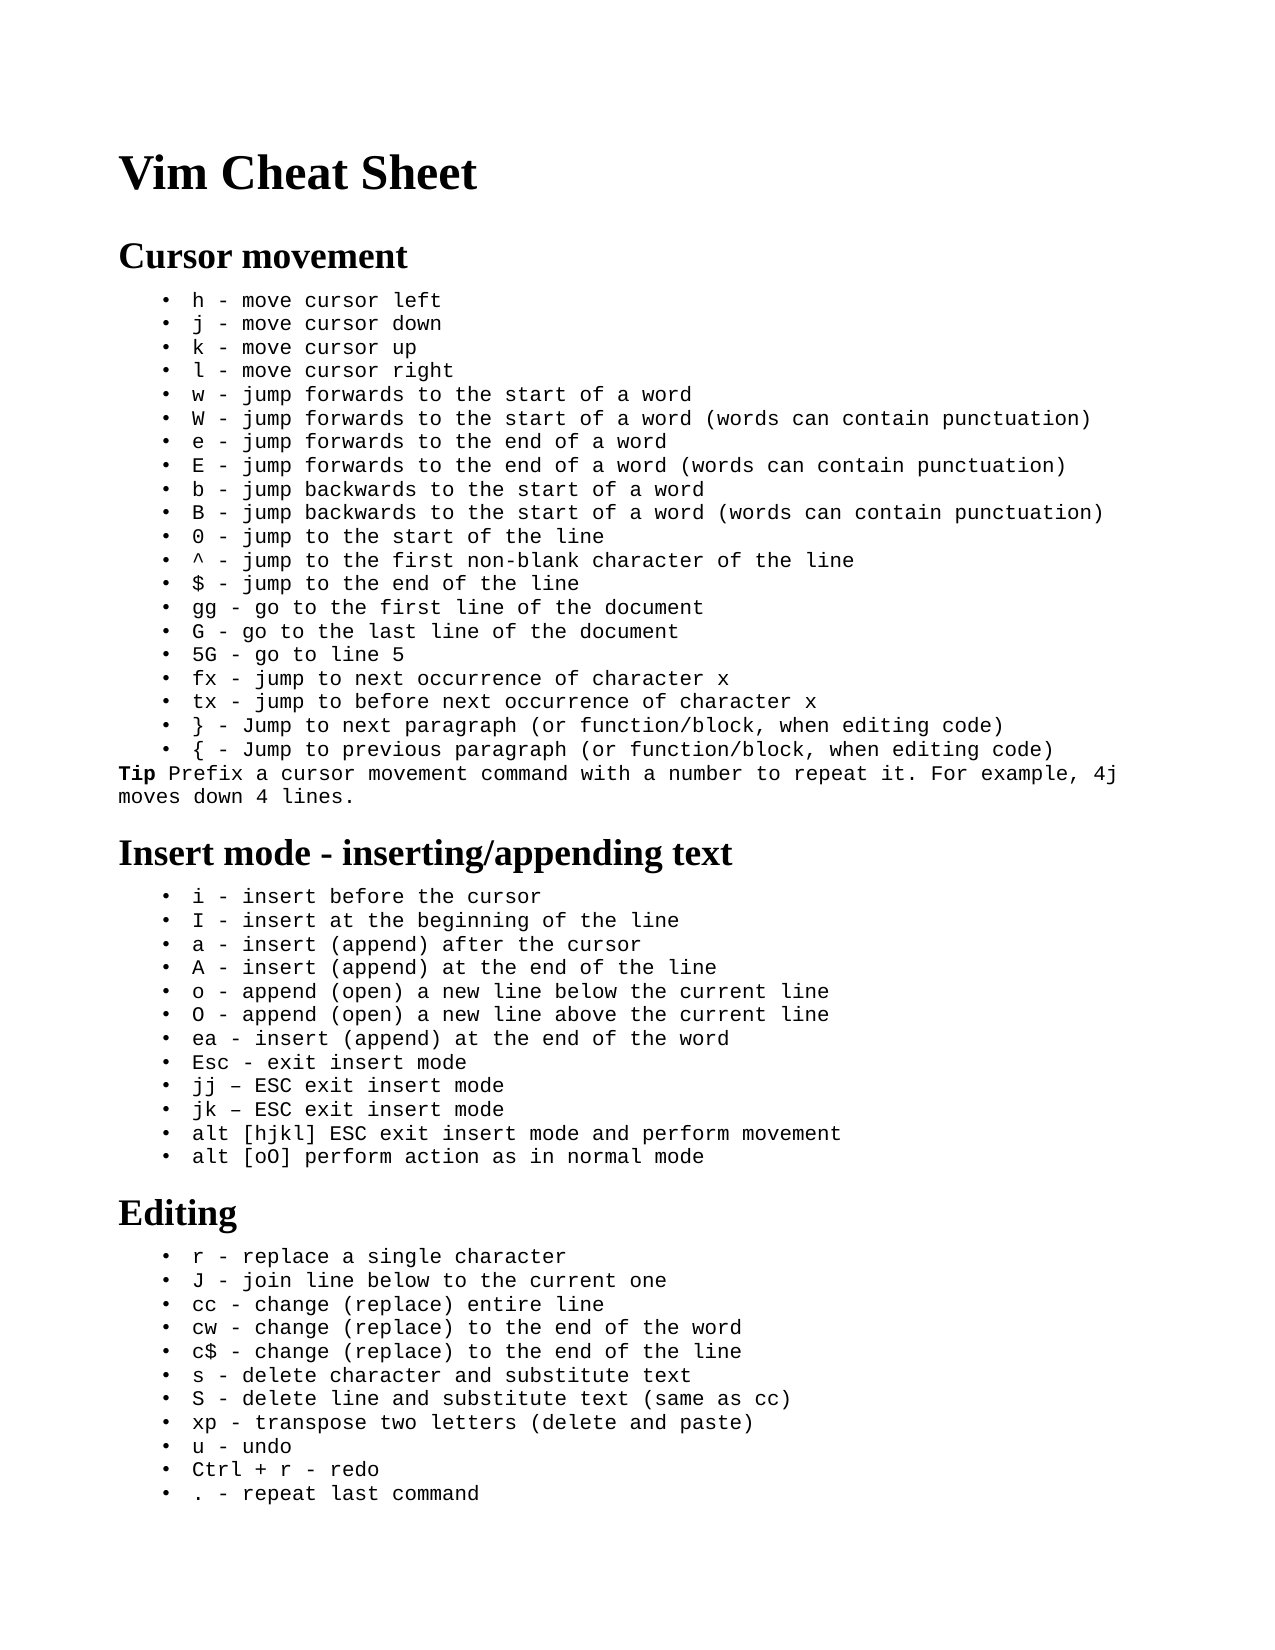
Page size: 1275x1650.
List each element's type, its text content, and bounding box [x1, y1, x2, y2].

list ea - insert (append) at the end of the word [162, 1028, 1157, 1052]
list J - join line below to the current one [162, 1270, 1157, 1294]
list . - repeat last command [162, 1483, 1157, 1507]
list a - insert (append) after the cursor [162, 933, 1157, 957]
subtitle Insert mode - inserting/appending text [118, 831, 1157, 874]
list ^ - jump to the first non-blank character of the line [162, 550, 1157, 573]
list w - jump forwards to the start of a word [162, 384, 1157, 408]
list b - jump backwards to the start of a word [162, 479, 1157, 502]
subtitle Editing [118, 1191, 1157, 1234]
list G - go to the last line of the document [162, 621, 1157, 644]
list 5G - go to line 5 [162, 644, 1157, 668]
list } - Jump to next paragraph (or function/block, when editing code) [162, 715, 1157, 739]
list l - move cursor right [162, 361, 1157, 384]
list Esc - exit insert mode [162, 1052, 1157, 1075]
list c$ - change (replace) to the end of the line [162, 1341, 1157, 1365]
list gg - go to the first line of the document [162, 597, 1157, 621]
subtitle Vim Cheat Sheet [118, 143, 1157, 201]
list cw - change (replace) to the end of the word [162, 1317, 1157, 1341]
list alt [hjkl] ESC exit insert mode and perform movement [162, 1123, 1157, 1146]
list Ctrl + r - redo [162, 1459, 1157, 1483]
list cc - change (replace) entire line [162, 1294, 1157, 1317]
list jj – ESC exit insert mode [162, 1075, 1157, 1099]
list 0 - jump to the start of the line [162, 526, 1157, 550]
list B - jump backwards to the start of a word (words can contain punctuation) [162, 502, 1157, 526]
list k - move cursor up [162, 337, 1157, 361]
list r - replace a single character [162, 1246, 1157, 1270]
list o - append (open) a new line below the current line [162, 981, 1157, 1004]
subtitle Cursor movement [118, 234, 1157, 277]
list E - jump forwards to the end of a word (words can contain punctuation) [162, 455, 1157, 479]
list W - jump forwards to the start of a word (words can contain punctuation) [162, 408, 1157, 431]
list e - jump forwards to the end of a word [162, 431, 1157, 455]
list xp - transpose two letters (delete and paste) [162, 1412, 1157, 1436]
list tx - jump to before next occurrence of character x [162, 692, 1157, 715]
list { - Jump to previous paragraph (or function/block, when editing code) [162, 739, 1157, 762]
list alt [oO] perform action as in normal mode [162, 1146, 1157, 1170]
list jk – ESC exit insert mode [162, 1099, 1157, 1123]
list I - insert at the beginning of the line [162, 910, 1157, 933]
list fx - jump to next occurrence of character x [162, 668, 1157, 692]
list s - delete character and substitute text [162, 1365, 1157, 1388]
list u - undo [162, 1436, 1157, 1459]
text Tip Prefix a cursor movement command with a number to repeat it. For example, 4j moves down 4 lines. [118, 762, 1157, 810]
list i - insert before the cursor [162, 886, 1157, 910]
list O - append (open) a new line above the current line [162, 1004, 1157, 1028]
list j - move cursor down [162, 313, 1157, 337]
list S - delete line and substitute text (same as cc) [162, 1388, 1157, 1412]
list A - insert (append) at the end of the line [162, 957, 1157, 981]
list h - move cursor left [162, 289, 1157, 313]
list $ - jump to the end of the line [162, 573, 1157, 597]
